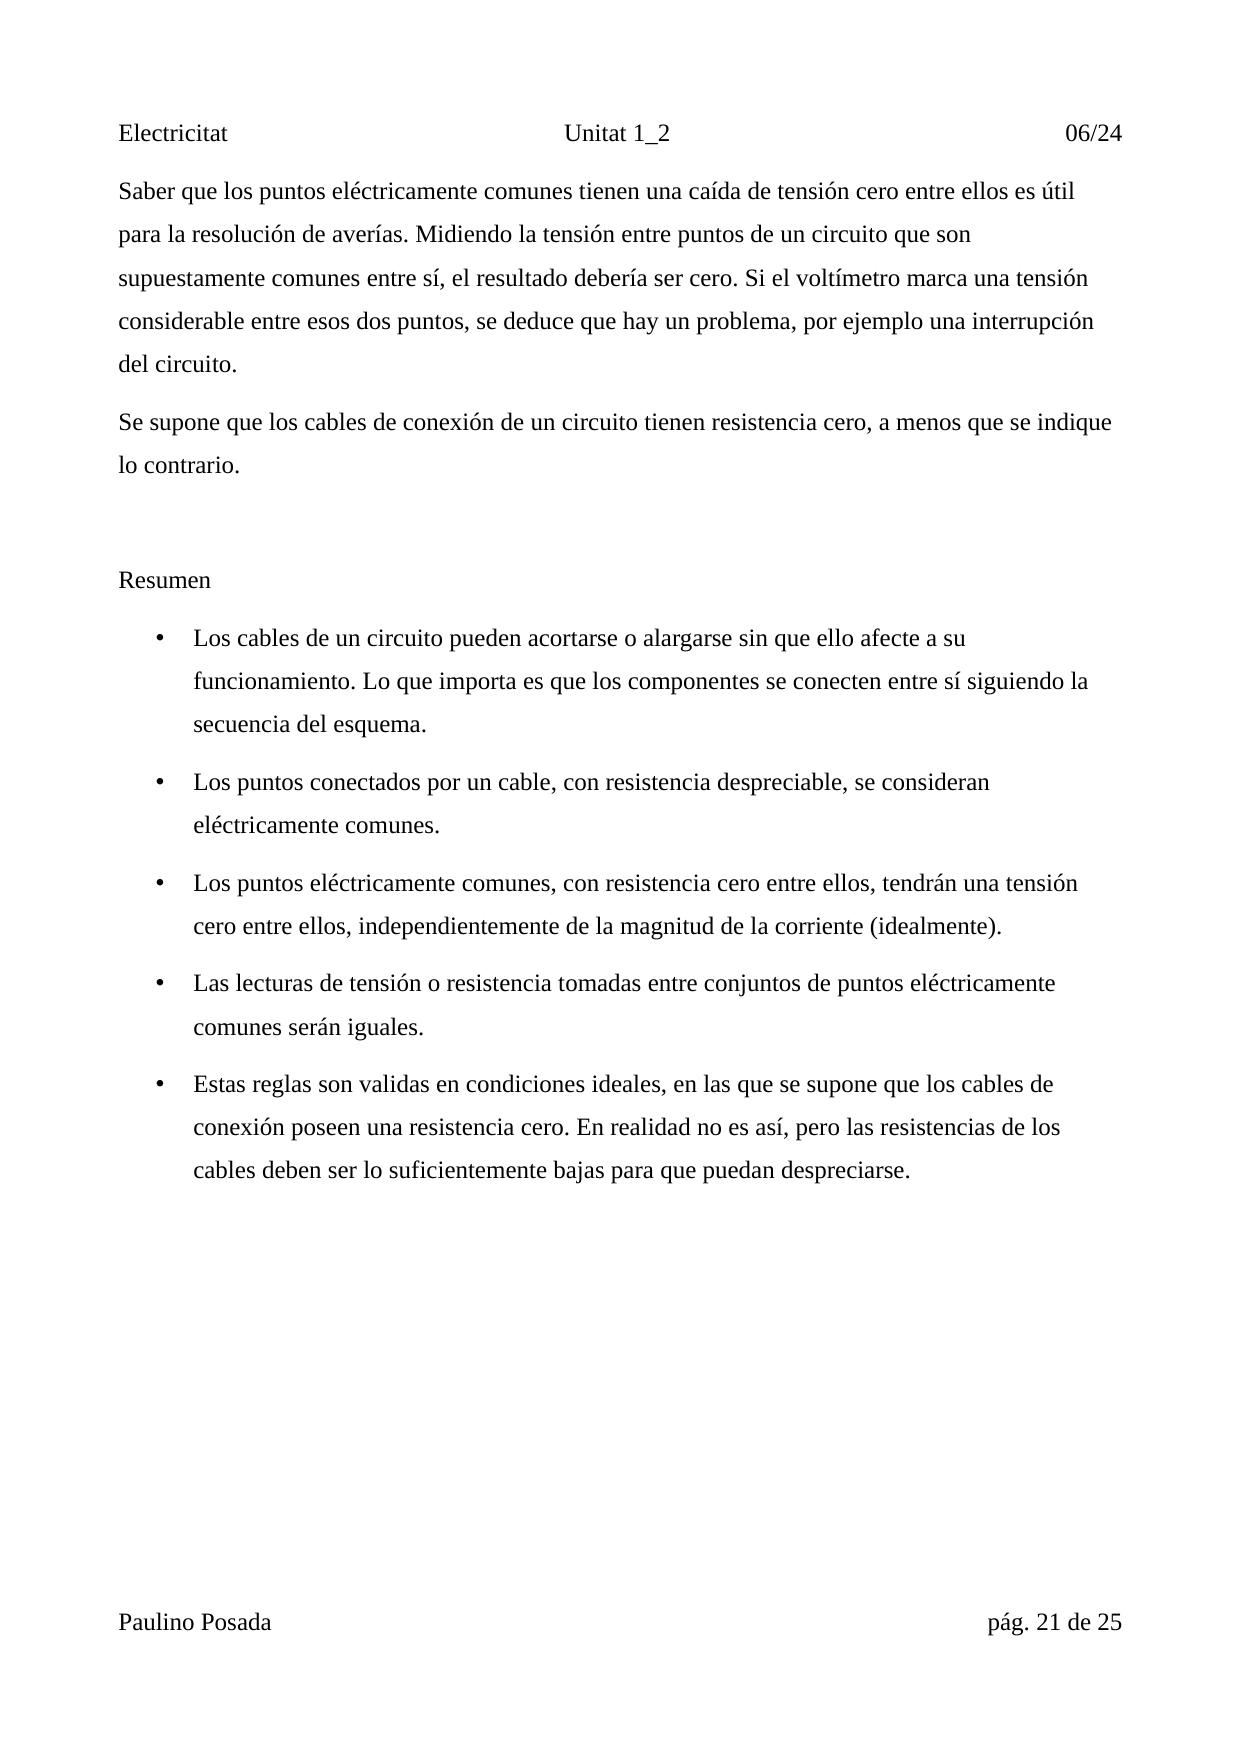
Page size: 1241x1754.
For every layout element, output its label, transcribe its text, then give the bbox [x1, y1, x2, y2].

list Las lecturas de tensión o resistencia tomadas entre conjuntos de puntos eléctricamente comunes serán iguales. [156, 968, 1122, 1040]
list Los cables de un circuito pueden acortarse o alargarse sin que ello afecte a su funcionamiento. Lo que importa es que los componentes se conecten entre sí siguiendo la secuencia del esquema. [156, 623, 1122, 738]
text Resumen [118, 565, 1122, 594]
list Los puntos eléctricamente comunes, con resistencia cero entre ellos, tendrán una tensión cero entre ellos, independientemente de la magnitud de la corriente (idealmente). [156, 868, 1122, 939]
list Estas reglas son validas en condiciones ideales, en las que se supone que los cables de conexión poseen una resistencia cero. En realidad no es así, pero las resistencias de los cables deben ser lo suficientemente bajas para que puedan despreciarse. [156, 1069, 1122, 1184]
text Saber que los puntos eléctricamente comunes tienen una caída de tensión cero entre ellos es útil para la resolución de averías. Midiendo la tensión entre puntos de un circuito que son supuestamente comunes entre sí, el resultado debería ser cero. Si el voltímetro marca una tensión considerable entre esos dos puntos, se deduce que hay un problema, por ejemplo una interrupción del circuito. [118, 176, 1122, 378]
list Los puntos conectados por un cable, con resistencia despreciable, se consideran eléctricamente comunes. [156, 767, 1122, 839]
text Se supone que los cables de conexión de un circuito tienen resistencia cero, a menos que se indique lo contrario. [118, 407, 1122, 478]
